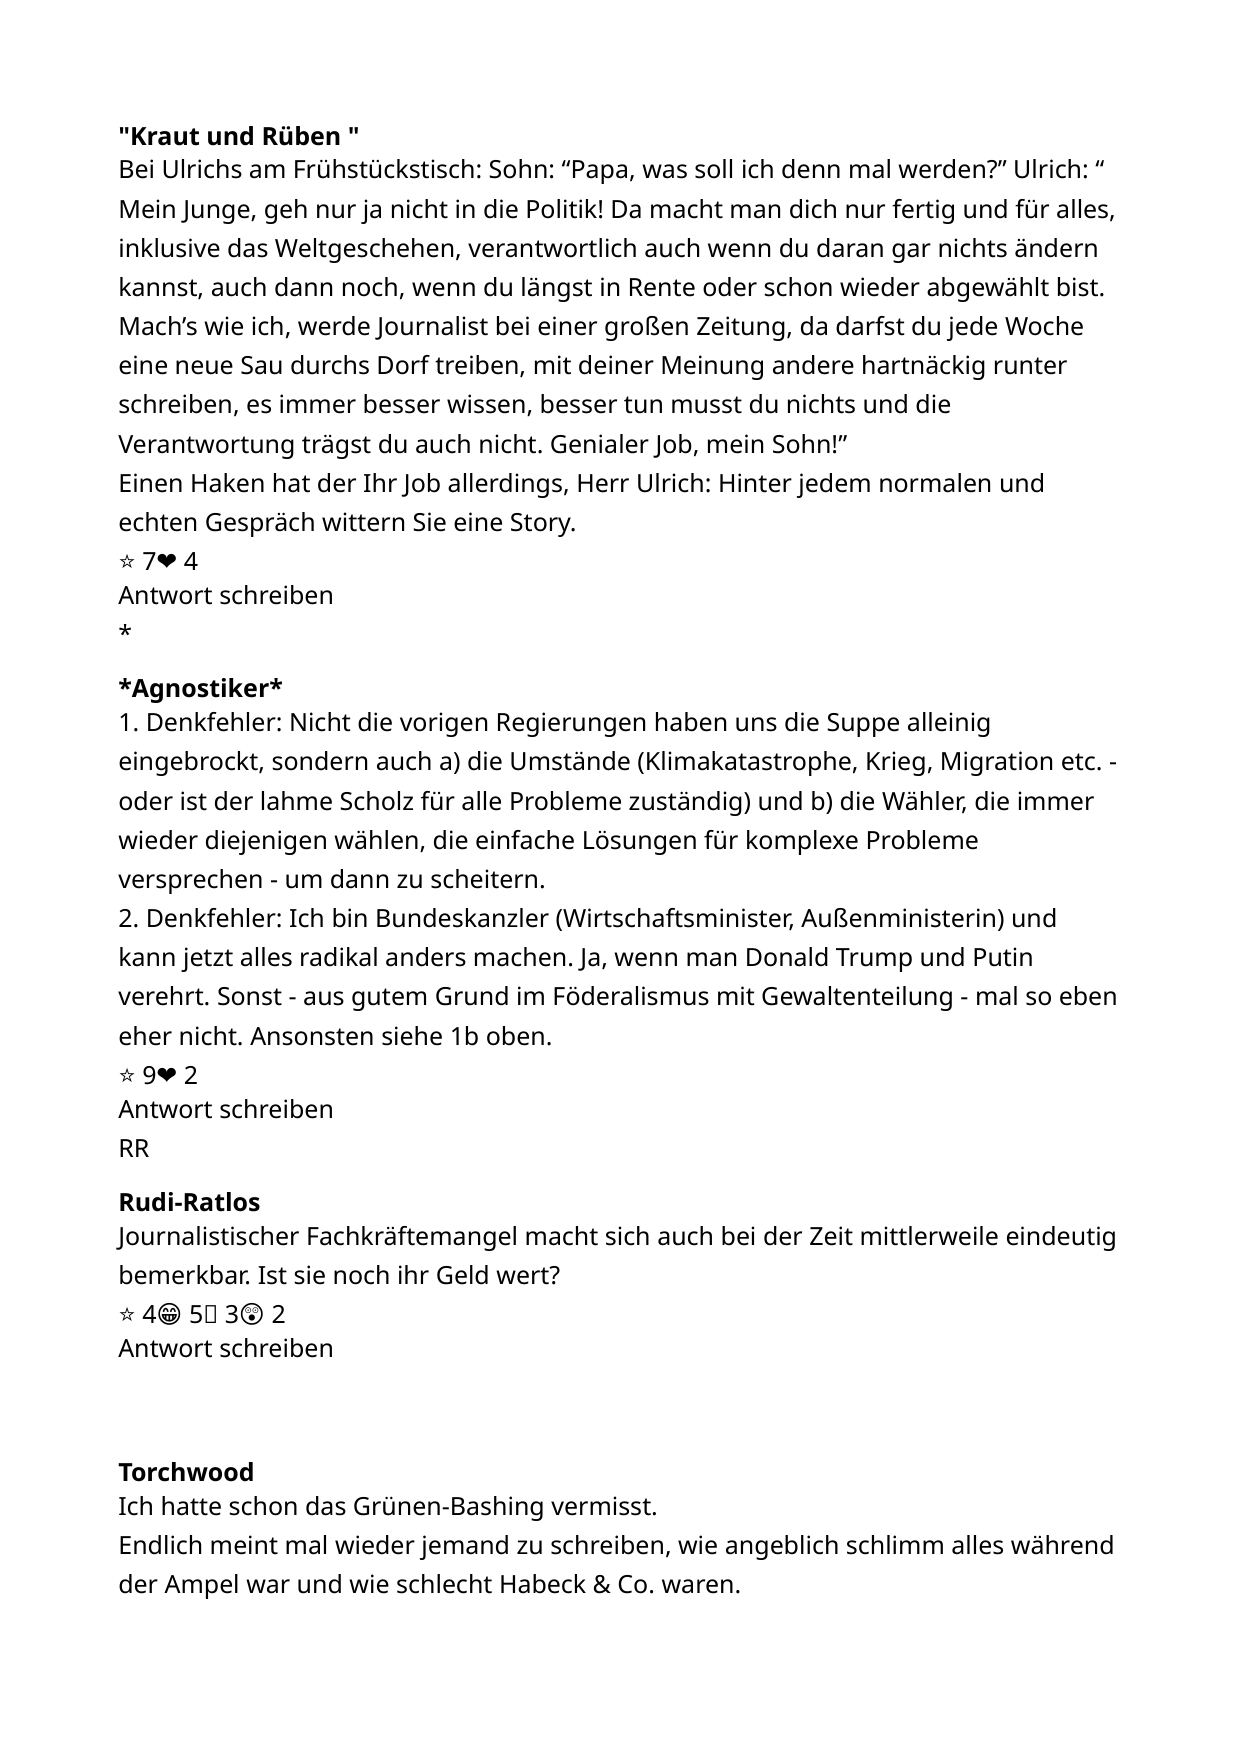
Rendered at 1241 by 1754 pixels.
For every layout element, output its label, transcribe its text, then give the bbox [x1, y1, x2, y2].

text 2. Denkfehler: Ich bin Bundeskanzler (Wirtschaftsminister, Außenministerin) und kann jetzt alles radikal anders machen. Ja, wenn man Donald Trump und Putin verehrt. Sonst - aus gutem Grund im Föderalismus mit Gewaltenteilung - mal so eben eher nicht. Ansonsten siehe 1b oben. [118, 901, 1122, 1052]
subtitle Rudi-Ratlos [118, 1184, 1122, 1218]
text Antwort schreiben [118, 1091, 1122, 1126]
subtitle *Agnostiker* [118, 671, 1122, 705]
text ⭐️ 9❤️ 2 [118, 1057, 1122, 1091]
subtitle "Kraut und Rüben " [118, 118, 1122, 152]
text Antwort schreiben [118, 578, 1122, 612]
text RR [118, 1131, 1122, 1165]
text Endlich meint mal wieder jemand zu schreiben, wie angeblich schlimm alles während der Ampel war und wie schlecht Habeck & Co. waren. [118, 1528, 1122, 1601]
text ⭐️ 4😁 5🤨 3😲 2 [118, 1297, 1122, 1331]
text Bei Ulrichs am Frühstückstisch: Sohn: “Papa, was soll ich denn mal werden?” Ulrich: “ Mein Junge, geh nur ja nicht in die Politik! Da macht man dich nur fertig und für alles, inklusive das Weltgeschehen, verantwortlich auch wenn du daran gar nichts ändern kannst, auch dann noch, wenn du längst in Rente oder schon wieder abgewählt bist. Mach’s wie ich, werde Journalist bei einer großen Zeitung, da darfst du jede Woche eine neue Sau durchs Dorf treiben, mit deiner Meinung andere hartnäckig runter schreiben, es immer besser wissen, besser tun musst du nichts und die Verantwortung trägst du auch nicht. Genialer Job, mein Sohn!” [118, 152, 1122, 460]
text Antwort schreiben [118, 1331, 1122, 1365]
text Ich hatte schon das Grünen-Bashing vermisst. [118, 1488, 1122, 1523]
text Journalistischer Fachkräftemangel macht sich auch bei der Zeit mittlerweile eindeutig bemerkbar. Ist sie noch ihr Geld wert? [118, 1218, 1122, 1292]
subtitle Torchwood [118, 1454, 1122, 1488]
text 1. Denkfehler: Nicht die vorigen Regierungen haben uns die Suppe alleinig eingebrockt, sondern auch a) die Umstände (Klimakatastrophe, Krieg, Migration etc. - oder ist der lahme Scholz für alle Probleme zuständig) und b) die Wähler, die immer wieder diejenigen wählen, die einfache Lösungen für komplexe Probleme versprechen - um dann zu scheitern. [118, 705, 1122, 896]
text * [118, 617, 1122, 651]
text Einen Haken hat der Ihr Job allerdings, Herr Ulrich: Hinter jedem normalen und echten Gespräch wittern Sie eine Story. [118, 466, 1122, 539]
text ⭐️ 7❤️ 4 [118, 544, 1122, 578]
